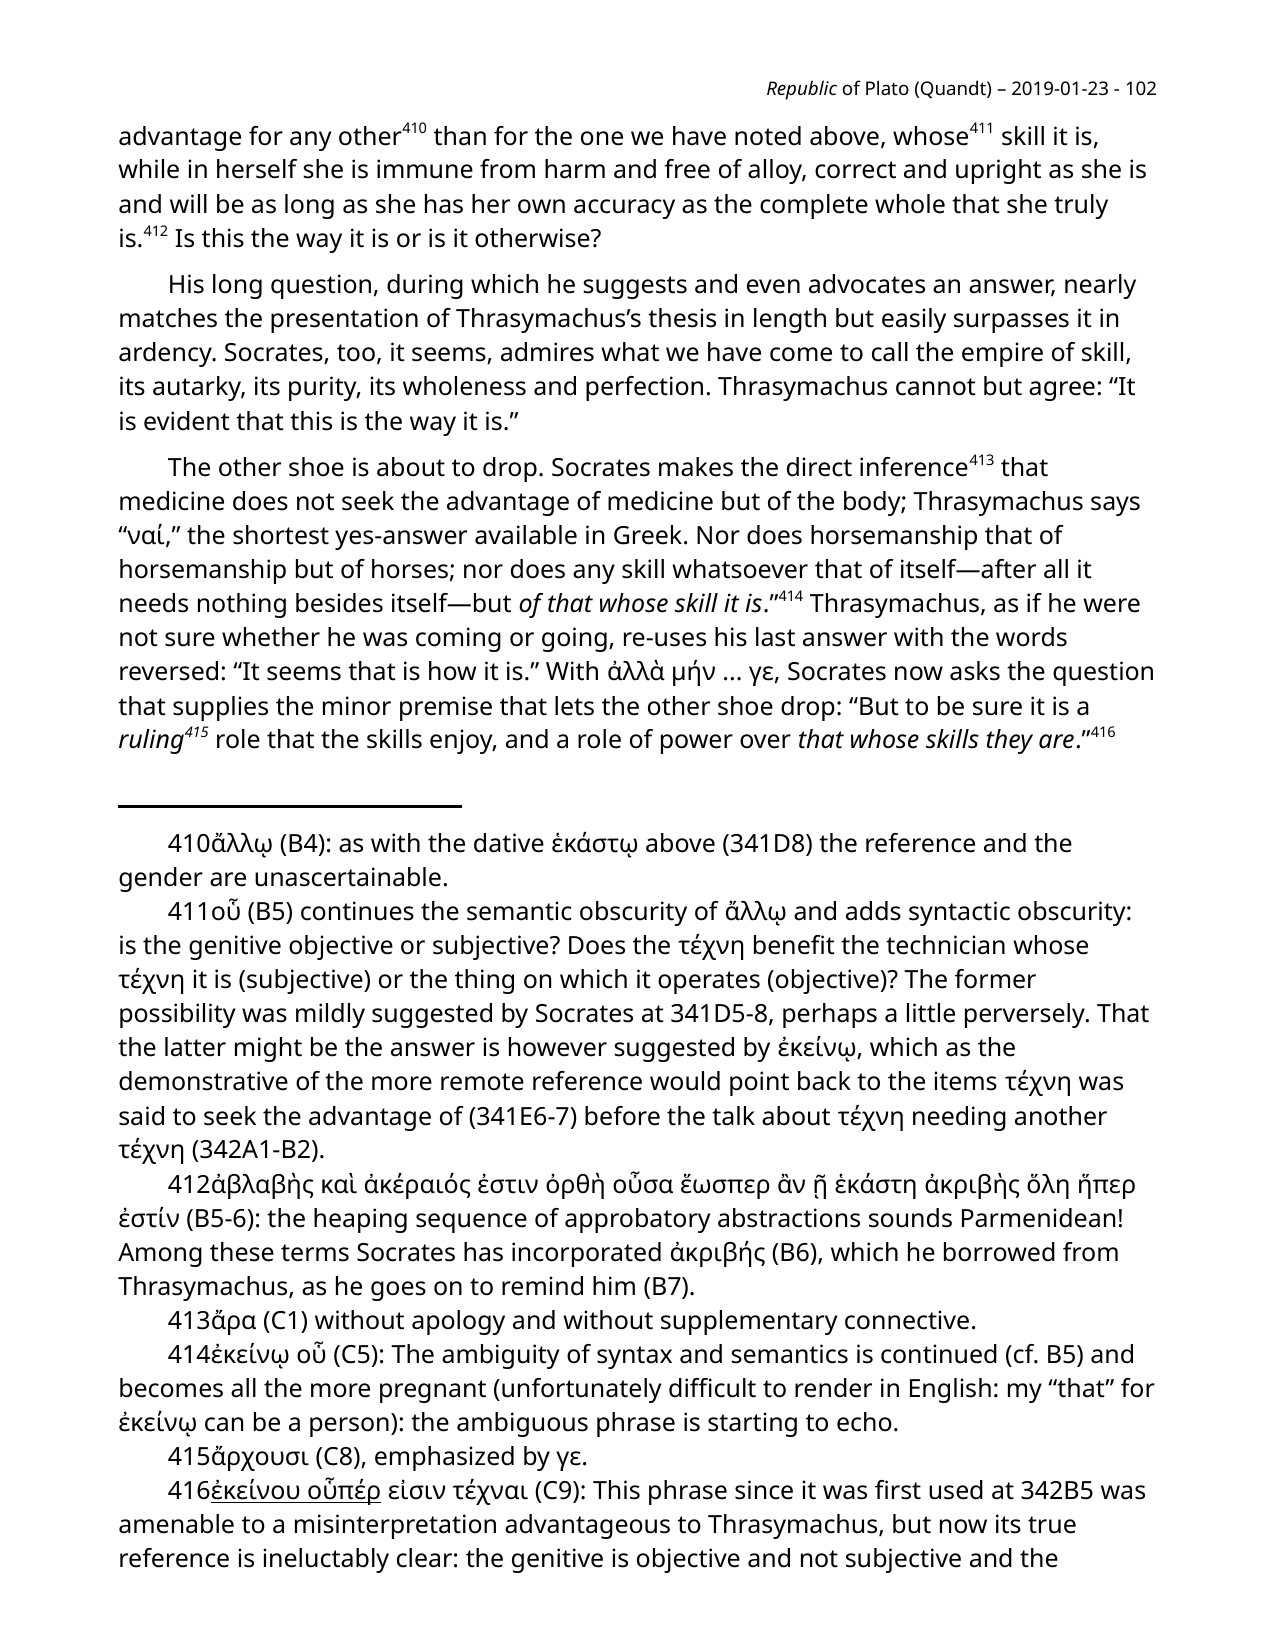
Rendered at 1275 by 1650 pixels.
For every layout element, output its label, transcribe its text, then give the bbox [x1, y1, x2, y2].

text ἄλλῳ (B4): as with the dative ἑκάστῳ above (341D8) the reference and the gender are unascertainable. [118, 826, 1157, 894]
text ἐκείνου οὗπέρ εἰσιν τέχναι (C9): This phrase since it was first used at 342B5 was amenable to a misinterpretation advantageous to Thrasymachus, but now its true reference is ineluctably clear: the genitive is objective and not subjective and the antecedent of ἐκείνου is the object the art operates on. The skills belong to nobody; the world belongs to the skills. [118, 1473, 1157, 1575]
text (342) But then, to move on to the question I am asking you, is the skill of medicine considered in itself burdensome, in turn? Is there any skill for that matter that needs some ability or virtue besides itself the way the eyes need the ability to see and the ears need the ability to hear, and therefore, because they have needs, there is in their case a need for a distinct skill that will seek out and then provide what will avail them to achieve these abilities? I ask you, is there likewise in the skill itself some insufficiency, so that for each of the special skills there will be a need for another skill that will seek out its advantage, and for this seeking skill another skill in turn, and so on into infinity? Or else is it that each plays this role for itself, and tends to its own advantage? Or is it not rather that skill needs neither herself nor another skill to look out for her interest to compensate for a burdensome deficiency within herself, since there is neither deficiency nor error of any kind within any skill, nor does it befit skill to search out the advantage for any other than for the one we have noted above, whose skill it is, while in herself she is immune from harm and free of alloy, correct and upright as she is and will be as long as she has her own accuracy as the complete whole that she truly is. Is this the way it is or is it otherwise? [118, 118, 1157, 254]
text The other shoe is about to drop. Socrates makes the direct inference that medicine does not seek the advantage of medicine but of the body; Thrasymachus says “ναί,” the shortest yes-answer available in Greek. Nor does horsemanship that of horsemanship but of horses; nor does any skill whatsoever that of itself—after all it needs nothing besides itself—but of that whose skill it is.” Thrasymachus, as if he were not sure whether he was coming or going, re-uses his last answer with the words reversed: “It seems that is how it is.” With ἀλλὰ μήν ... γε, Socrates now asks the question that supplies the minor premise that lets the other shoe drop: “But to be sure it is a ruling role that the skills enjoy, and a role of power over that whose skills they are.” [118, 450, 1157, 756]
text ἐκείνῳ οὗ (C5): The ambiguity of syntax and semantics is continued (cf. B5) and becomes all the more pregnant (unfortunately difficult to render in English: my “that” for ἐκείνῳ can be a person): the ambiguous phrase is starting to echo. [118, 1337, 1157, 1439]
text ἄρα (C1) without apology and without supplementary connective. [118, 1302, 1157, 1337]
text ἀβλαβὴς καὶ ἀκέραιός ἐστιν ὀρθὴ οὖσα ἕωσπερ ἂν ῇ ἑκάστη ἀκριβὴς ὅλη ἥπερ ἐστίν (B5-6): the heaping sequence of approbatory abstractions sounds Parmenidean! Among these terms Socrates has incorporated ἀκριβής (B6), which he borrowed from Thrasymachus, as he goes on to remind him (B7). [118, 1166, 1157, 1302]
text οὗ (B5) continues the semantic obscurity of ἄλλῳ and adds syntactic obscurity: is the genitive objective or subjective? Does the τέχνη benefit the technician whose τέχνη it is (subjective) or the thing on which it operates (objective)? The former possibility was mildly suggested by Socrates at 341D5-8, perhaps a little perversely. That the latter might be the answer is however suggested by ἐκείνῳ, which as the demonstrative of the more remote reference would point back to the items τέχνη was said to seek the advantage of (341E6-7) before the talk about τέχνη needing another τέχνη (342A1-B2). [118, 894, 1157, 1166]
text ἄρχουσι (C8), emphasized by γε. [118, 1439, 1157, 1473]
text His long question, during which he suggests and even advocates an answer, nearly matches the presentation of Thrasymachus’s thesis in length but easily surpasses it in ardency. Socrates, too, it seems, admires what we have come to call the empire of skill, its autarky, its purity, its wholeness and perfection. Thrasymachus cannot but agree: “It is evident that this is the way it is.” [118, 267, 1157, 437]
